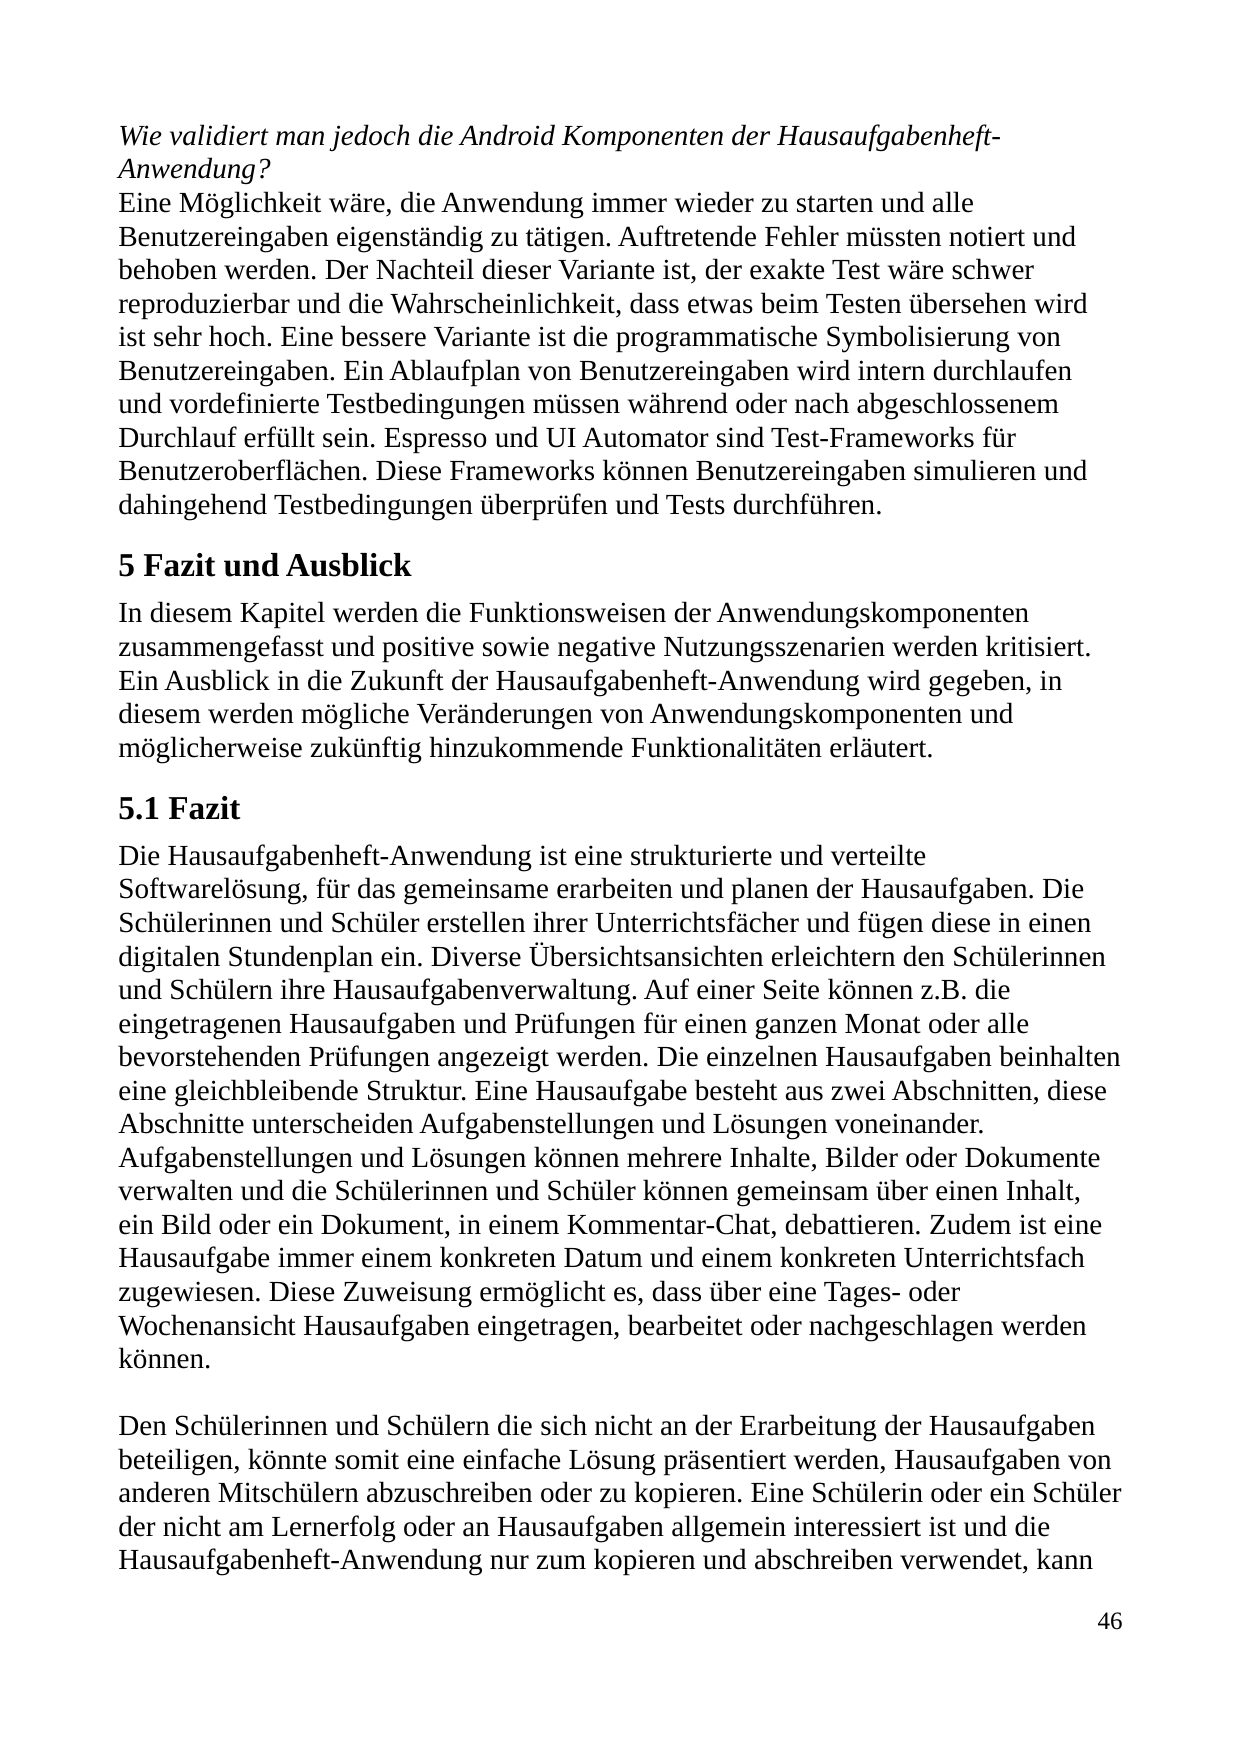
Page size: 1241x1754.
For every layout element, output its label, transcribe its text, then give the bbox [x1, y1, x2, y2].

text Den Schülerinnen und Schülern die sich nicht an der Erarbeitung der Hausaufgaben beteiligen, könnte somit eine einfache Lösung präsentiert werden, Hausaufgaben von anderen Mitschülern abzuschreiben oder zu kopieren. Eine Schülerin oder ein Schüler der nicht am Lernerfolg oder an Hausaufgaben allgemein interessiert ist und die Hausaufgabenheft-Anwendung nur zum kopieren und abschreiben verwendet, kann [118, 1408, 1122, 1576]
subtitle 5 Fazit und Ausblick [118, 545, 1122, 584]
text Wie validiert man jedoch die Android Komponenten der Hausaufgabenheft-Anwendung? [118, 118, 1122, 185]
text Eine Möglichkeit wäre, die Anwendung immer wieder zu starten und alle Benutzereingaben eigenständig zu tätigen. Auftretende Fehler müssten notiert und behoben werden. Der Nachteil dieser Variante ist, der exakte Test wäre schwer reproduzierbar und die Wahrscheinlichkeit, dass etwas beim Testen übersehen wird ist sehr hoch. Eine bessere Variante ist die programmatische Symbolisierung von Benutzereingaben. Ein Ablaufplan von Benutzereingaben wird intern durchlaufen und vordefinierte Testbedingungen müssen während oder nach abgeschlossenem Durchlauf erfüllt sein. Espresso und UI Automator sind Test-Frameworks für Benutzeroberflächen. Diese Frameworks können Benutzereingaben simulieren und dahingehend Testbedingungen überprüfen und Tests durchführen. [118, 185, 1122, 521]
subtitle 5.1 Fazit [118, 788, 1122, 826]
text Die Hausaufgabenheft-Anwendung ist eine strukturierte und verteilte Softwarelösung, für das gemeinsame erarbeiten und planen der Hausaufgaben. Die Schülerinnen und Schüler erstellen ihrer Unterrichtsfächer und fügen diese in einen digitalen Stundenplan ein. Diverse Übersichtsansichten erleichtern den Schülerinnen und Schülern ihre Hausaufgabenverwaltung. Auf einer Seite können z.B. die eingetragenen Hausaufgaben und Prüfungen für einen ganzen Monat oder alle bevorstehenden Prüfungen angezeigt werden. Die einzelnen Hausaufgaben beinhalten eine gleichbleibende Struktur. Eine Hausaufgabe besteht aus zwei Abschnitten, diese Abschnitte unterscheiden Aufgabenstellungen und Lösungen voneinander. Aufgabenstellungen und Lösungen können mehrere Inhalte, Bilder oder Dokumente verwalten und die Schülerinnen und Schüler können gemeinsam über einen Inhalt, ein Bild oder ein Dokument, in einem Kommentar-Chat, debattieren. Zudem ist eine Hausaufgabe immer einem konkreten Datum und einem konkreten Unterrichtsfach zugewiesen. Diese Zuweisung ermöglicht es, dass über eine Tages- oder Wochenansicht Hausaufgaben eingetragen, bearbeitet oder nachgeschlagen werden können. [118, 838, 1122, 1375]
text In diesem Kapitel werden die Funktionsweisen der Anwendungskomponenten zusammengefasst und positive sowie negative Nutzungsszenarien werden kritisiert. Ein Ausblick in die Zukunft der Hausaufgabenheft-Anwendung wird gegeben, in diesem werden mögliche Veränderungen von Anwendungskomponenten und möglicherweise zukünftig hinzukommende Funktionalitäten erläutert. [118, 596, 1122, 763]
